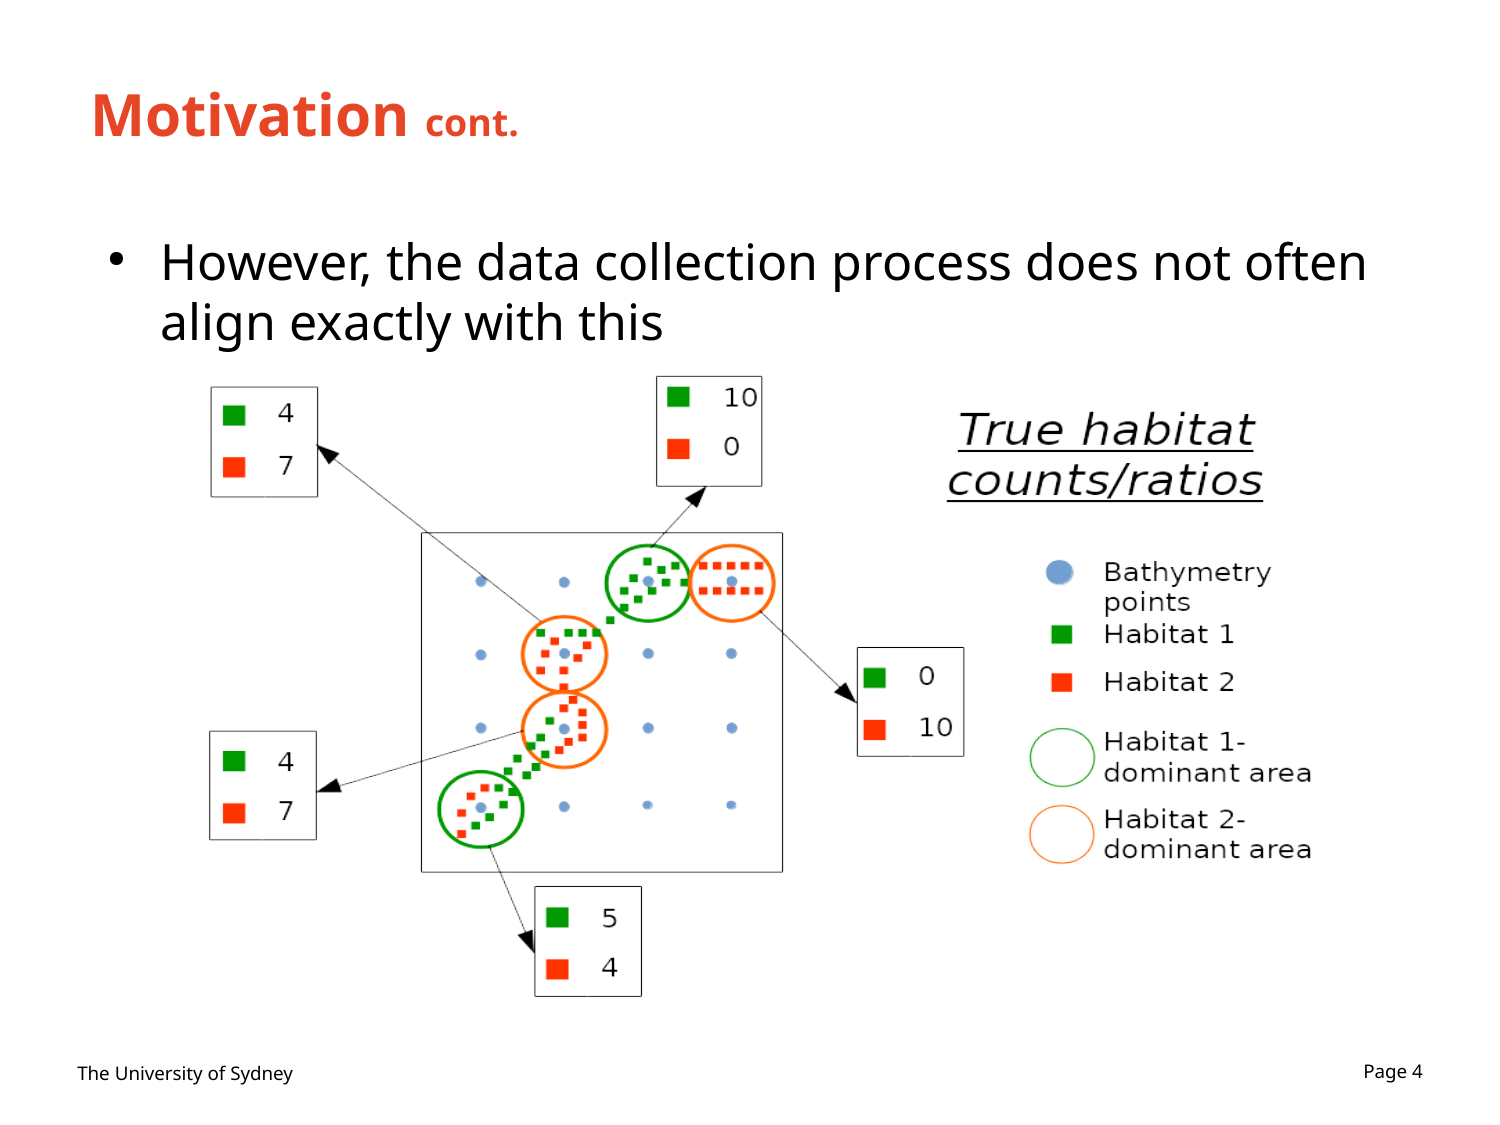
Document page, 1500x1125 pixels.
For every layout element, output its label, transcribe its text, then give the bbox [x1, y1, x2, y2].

picture [194, 371, 1319, 1058]
list However, the data collection process does not often align exactly with this [75, 222, 1425, 367]
title Motivation cont. [75, 19, 1425, 207]
